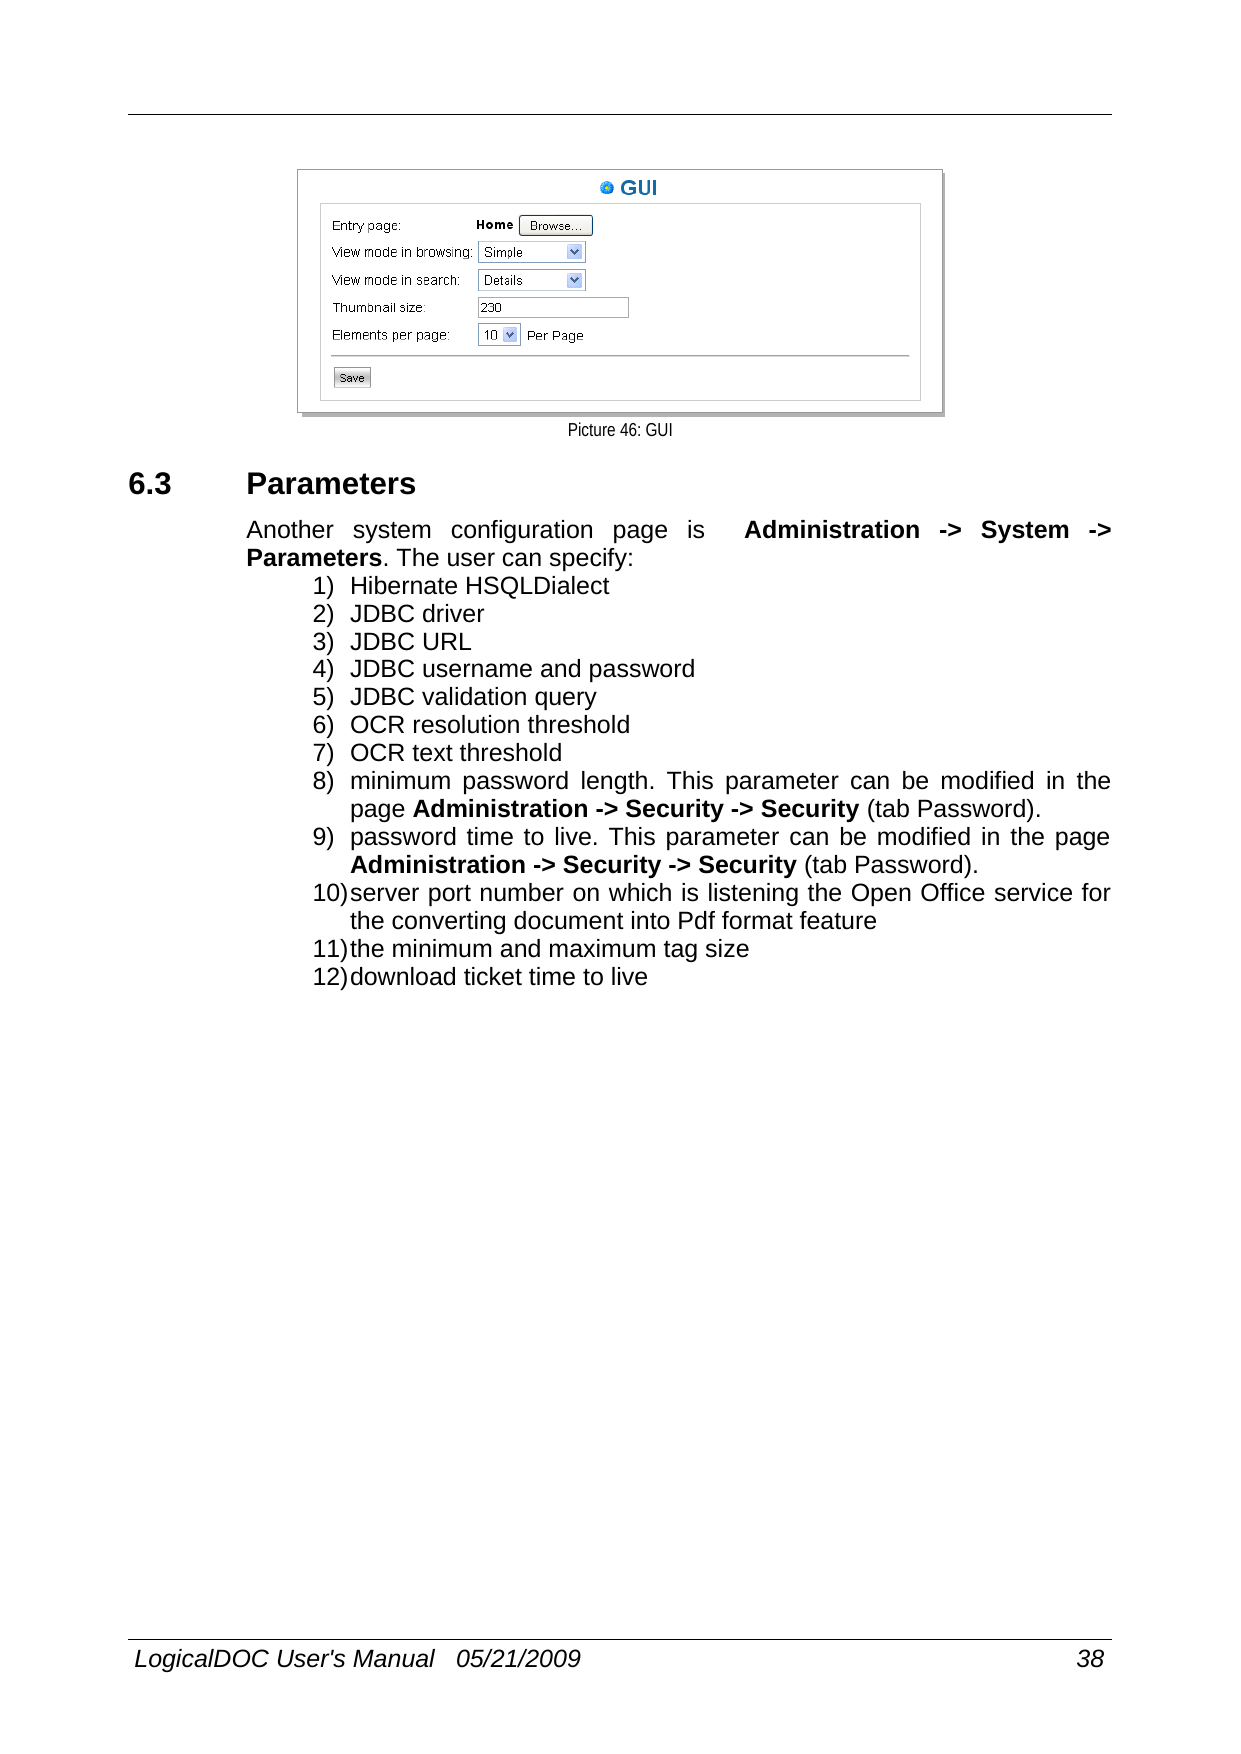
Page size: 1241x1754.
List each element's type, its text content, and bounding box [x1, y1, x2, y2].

list JDBC URL [312, 627, 1112, 655]
list JDBC driver [312, 599, 1112, 627]
list the minimum and maximum tag size [312, 934, 1112, 962]
list JDBC username and password [312, 655, 1112, 683]
list Hibernate HSQLDialect [312, 571, 1112, 599]
list JDBC validation query [312, 683, 1112, 711]
subtitle Parameters [128, 150, 1112, 501]
list minimum password length. This parameter can be modified in the page Administration -> Security -> Security (tab Password). [312, 767, 1112, 823]
list OCR text threshold [312, 739, 1112, 767]
list Picture 46: GUI [297, 413, 943, 440]
list download ticket time to live [312, 962, 1112, 990]
text Another system configuration page is Administration -> System -> Parameters. The user can specify: [246, 516, 1112, 571]
list server port number on which is listening the Open Office service for the converting document into Pdf format feature [312, 878, 1112, 934]
list OCR resolution threshold [312, 711, 1112, 739]
list password time to live. This parameter can be modified in the page Administration -> Security -> Security (tab Password). [312, 823, 1112, 878]
